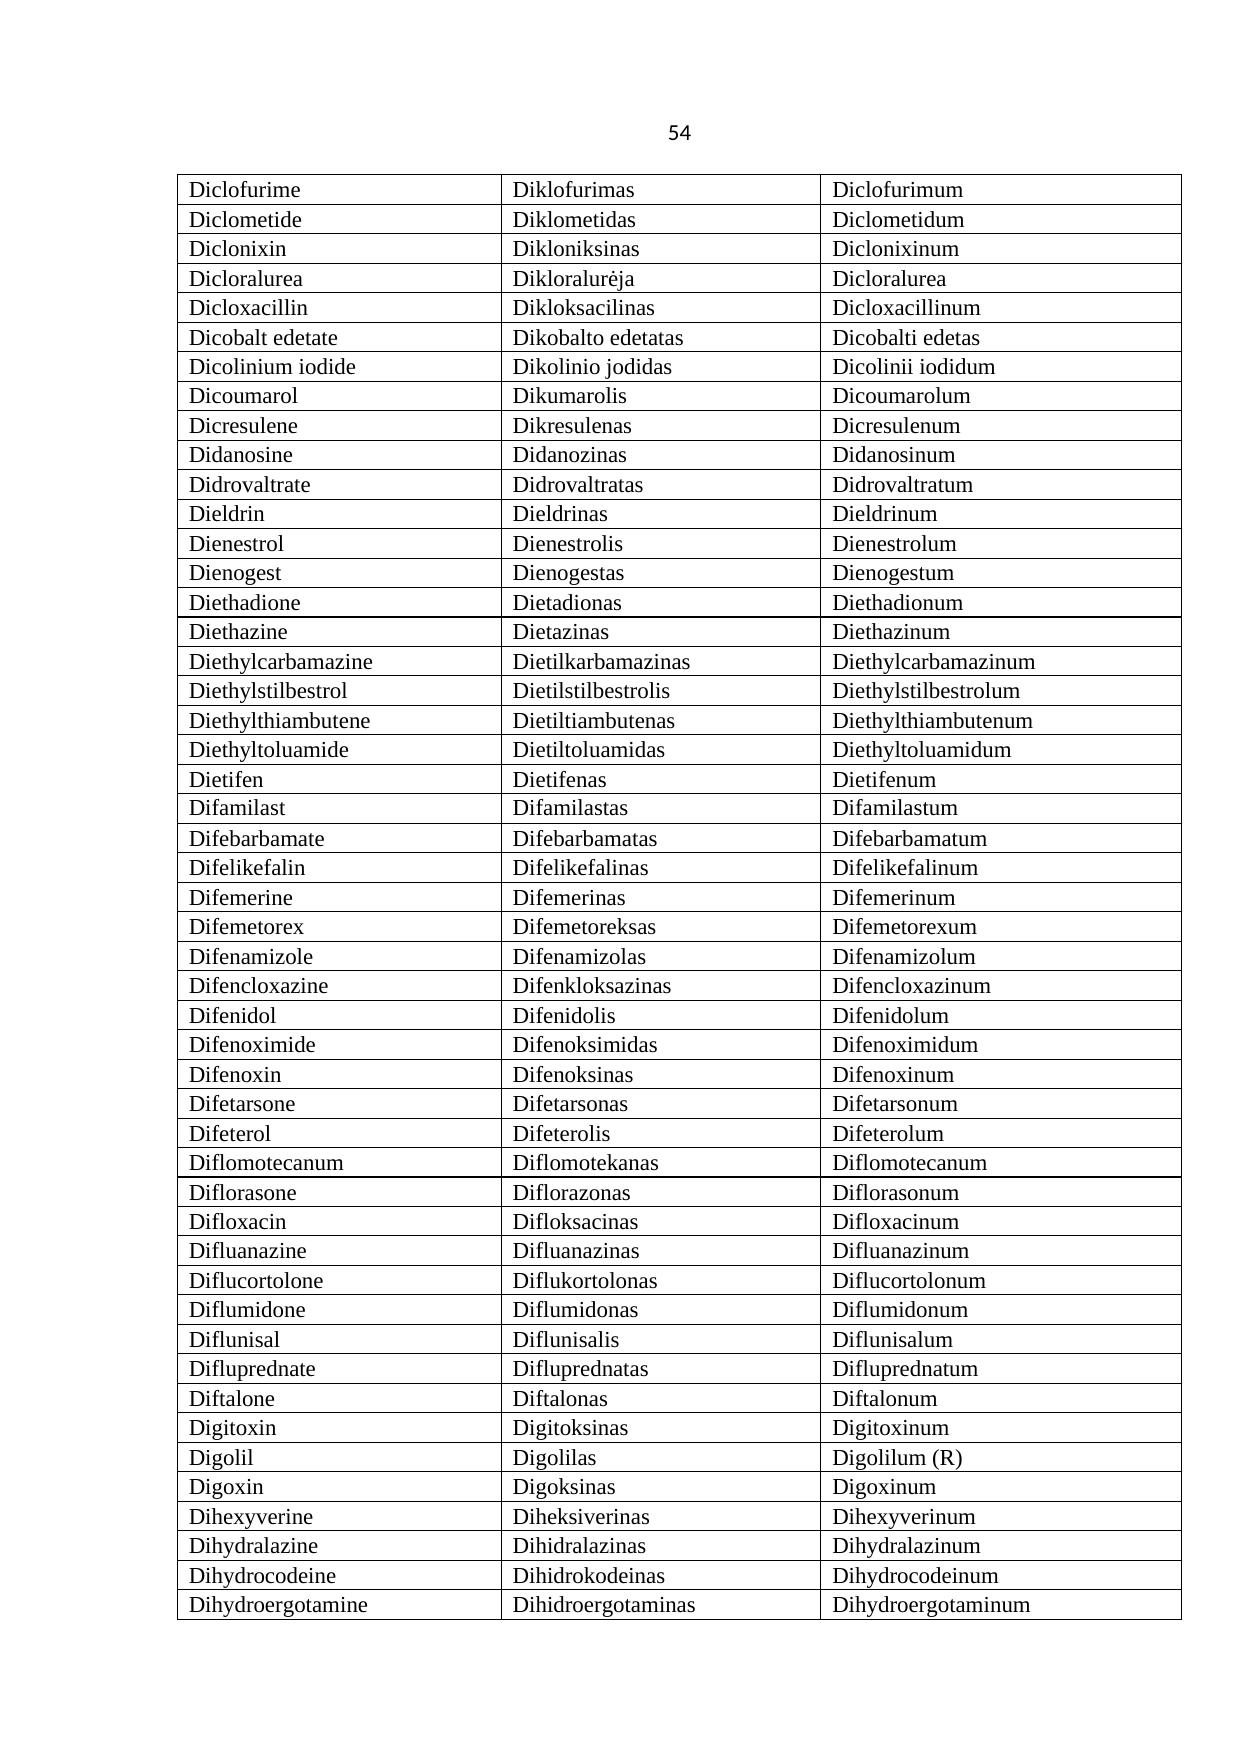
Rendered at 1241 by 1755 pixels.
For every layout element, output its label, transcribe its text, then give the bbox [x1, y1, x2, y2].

table_cell Diklometidas [502, 205, 820, 233]
table_cell Difebarbamatas [502, 824, 820, 852]
table_cell Dieldrin [178, 500, 501, 528]
table_cell Dikresulenas [502, 411, 820, 439]
table_cell Dienogest [178, 559, 501, 587]
table_cell Difemetorex [178, 912, 501, 941]
table_cell Difloksacinas [502, 1207, 820, 1235]
table_cell Diflunisal [178, 1325, 501, 1353]
table_cell Difetarsonum [821, 1089, 1181, 1117]
table_cell Dicolinii iodidum [821, 352, 1181, 381]
table_cell Diethylthiambutene [178, 706, 501, 734]
table_cell Digitoxin [178, 1413, 501, 1442]
table_cell Dieldrinas [502, 500, 820, 528]
table_cell Difenoximide [178, 1030, 501, 1058]
table_cell Dihexyverine [178, 1502, 501, 1530]
table_cell Difluanazine [178, 1236, 501, 1265]
table_cell Dihydrocodeinum [821, 1561, 1181, 1589]
table_cell Diethylstilbestrolum [821, 676, 1181, 705]
table_cell Difenamizolum [821, 942, 1181, 970]
table_cell Difamilastum [821, 794, 1181, 823]
table_cell Dietifenas [502, 765, 820, 793]
table_cell Dihydralazine [178, 1531, 501, 1560]
table_cell Dienogestum [821, 559, 1181, 587]
table_cell Difenidolum [821, 1001, 1181, 1029]
table_cell Difenoximidum [821, 1030, 1181, 1058]
table_cell Difamilastas [502, 794, 820, 823]
table_cell Diklofurimas [502, 175, 820, 204]
table_cell Dienestrolis [502, 529, 820, 557]
table_cell Difetarsone [178, 1089, 501, 1117]
table_cell Difluprednatas [502, 1354, 820, 1383]
table_cell Diclonixin [178, 234, 501, 263]
table_cell Difeterolis [502, 1119, 820, 1147]
table_cell Diftalone [178, 1384, 501, 1412]
table_cell Diflumidone [178, 1295, 501, 1324]
table_cell Dicloralurea [178, 264, 501, 292]
table_cell Difenoxin [178, 1060, 501, 1088]
table_cell Dihydralazinum [821, 1531, 1181, 1560]
table_cell Dicobalt edetate [178, 323, 501, 351]
table_cell Difemerinum [821, 883, 1181, 911]
table_cell Dienestrolum [821, 529, 1181, 557]
table_cell Diethyltoluamide [178, 735, 501, 764]
table_cell Difenidol [178, 1001, 501, 1029]
table_cell Digolil [178, 1443, 501, 1471]
table_cell Difelikefalinas [502, 853, 820, 882]
table_cell Difluprednate [178, 1354, 501, 1383]
table_cell Dicloralurea [821, 264, 1181, 292]
table_cell Diheksiverinas [502, 1502, 820, 1530]
table_cell Difenamizolas [502, 942, 820, 970]
table_cell Dihidralazinas [502, 1531, 820, 1560]
table_cell Difeterol [178, 1119, 501, 1147]
table_cell Diethylcarbamazine [178, 647, 501, 675]
table_cell Diflumidonas [502, 1295, 820, 1324]
table_cell Dicloxacillinum [821, 293, 1181, 322]
table_cell Difluprednatum [821, 1354, 1181, 1383]
table_cell Diclofurimum [821, 175, 1181, 204]
table_cell Dienestrol [178, 529, 501, 557]
table_cell Digoxin [178, 1472, 501, 1501]
table_cell Digolilum (R) [821, 1443, 1181, 1471]
table_cell Dicolinium iodide [178, 352, 501, 381]
table_cell Diflorazonas [502, 1178, 820, 1206]
table_cell Dikloralurėja [502, 264, 820, 292]
table_cell Digoxinum [821, 1472, 1181, 1501]
table_cell Dikloniksinas [502, 234, 820, 263]
table_cell Didanosine [178, 441, 501, 469]
table_cell Difenoksimidas [502, 1030, 820, 1058]
table_cell Difemetorexum [821, 912, 1181, 941]
table_cell Dihydroergotaminum [821, 1590, 1181, 1619]
table_cell Diethazinum [821, 618, 1181, 646]
table_cell Dicoumarol [178, 382, 501, 410]
table_cell Difenidolis [502, 1001, 820, 1029]
table_cell Diethyltoluamidum [821, 735, 1181, 764]
table_cell Diflorasone [178, 1178, 501, 1206]
table_cell Diethadionum [821, 588, 1181, 616]
table_cell Difebarbamate [178, 824, 501, 852]
table_cell Didrovaltrate [178, 470, 501, 498]
table_cell Didanozinas [502, 441, 820, 469]
table_cell Digolilas [502, 1443, 820, 1471]
table_cell Diflucortolone [178, 1266, 501, 1294]
table_cell Dicobalti edetas [821, 323, 1181, 351]
table_cell Dicresulene [178, 411, 501, 439]
table_cell Dicloxacillin [178, 293, 501, 322]
table_cell Difamilast [178, 794, 501, 823]
table_cell Diftalonum [821, 1384, 1181, 1412]
table_cell Difenoxinum [821, 1060, 1181, 1088]
table_cell Dietifenum [821, 765, 1181, 793]
table_cell Dietilkarbamazinas [502, 647, 820, 675]
table_cell Difenkloksazinas [502, 971, 820, 999]
table_cell Difeterolum [821, 1119, 1181, 1147]
table_cell Digitoksinas [502, 1413, 820, 1442]
table_cell Dietiltoluamidas [502, 735, 820, 764]
table_cell Diflomotecanum [821, 1148, 1181, 1176]
table_cell Dicoumarolum [821, 382, 1181, 410]
table_cell Diflukortolonas [502, 1266, 820, 1294]
table_cell Difenamizole [178, 942, 501, 970]
table_cell Digitoxinum [821, 1413, 1181, 1442]
table_cell Diethylstilbestrol [178, 676, 501, 705]
table_cell Dikloksacilinas [502, 293, 820, 322]
table_cell Diflunisalis [502, 1325, 820, 1353]
table_cell Diethylthiambutenum [821, 706, 1181, 734]
table_cell Didanosinum [821, 441, 1181, 469]
table_cell Dietilstilbestrolis [502, 676, 820, 705]
table_cell Difloxacinum [821, 1207, 1181, 1235]
table_cell Diflorasonum [821, 1178, 1181, 1206]
table_cell Difebarbamatum [821, 824, 1181, 852]
table_cell Diethadione [178, 588, 501, 616]
table_cell Difemetoreksas [502, 912, 820, 941]
table_cell Dietadionas [502, 588, 820, 616]
table_cell Diethazine [178, 618, 501, 646]
table_cell Difemerinas [502, 883, 820, 911]
table_cell Dikobalto edetatas [502, 323, 820, 351]
table_cell Dikolinio jodidas [502, 352, 820, 381]
table_cell Dihydrocodeine [178, 1561, 501, 1589]
table_cell Dihidrokodeinas [502, 1561, 820, 1589]
table_cell Dihexyverinum [821, 1502, 1181, 1530]
table_cell Difetarsonas [502, 1089, 820, 1117]
table_cell Diclometide [178, 205, 501, 233]
table_cell Dicresulenum [821, 411, 1181, 439]
table_cell Dieldrinum [821, 500, 1181, 528]
table_cell Diflunisalum [821, 1325, 1181, 1353]
table_cell Dikumarolis [502, 382, 820, 410]
table_cell Diflucortolonum [821, 1266, 1181, 1294]
table_cell Diclonixinum [821, 234, 1181, 263]
table_cell Difemerine [178, 883, 501, 911]
table_cell Difenoksinas [502, 1060, 820, 1088]
table_cell Diflumidonum [821, 1295, 1181, 1324]
table_cell Diethylcarbamazinum [821, 647, 1181, 675]
table_cell Dihydroergotamine [178, 1590, 501, 1619]
table_cell Digoksinas [502, 1472, 820, 1501]
table_cell Dienogestas [502, 559, 820, 587]
table_cell Diclometidum [821, 205, 1181, 233]
table_cell Diclofurime [178, 175, 501, 204]
table_cell Difluanazinas [502, 1236, 820, 1265]
table_cell Difelikefalinum [821, 853, 1181, 882]
table_cell Difelikefalin [178, 853, 501, 882]
table_cell Dietazinas [502, 618, 820, 646]
table_cell Didrovaltratas [502, 470, 820, 498]
table_cell Didrovaltratum [821, 470, 1181, 498]
table_cell Diftalonas [502, 1384, 820, 1412]
table_cell Diflomotekanas [502, 1148, 820, 1176]
table_cell Difencloxazine [178, 971, 501, 999]
table_cell Difloxacin [178, 1207, 501, 1235]
table_cell Diflomotecanum [178, 1148, 501, 1176]
table_cell Difluanazinum [821, 1236, 1181, 1265]
table_cell Dietifen [178, 765, 501, 793]
table_cell Dietiltiambutenas [502, 706, 820, 734]
table_cell Dihidroergotaminas [502, 1590, 820, 1619]
table_cell Difencloxazinum [821, 971, 1181, 999]
